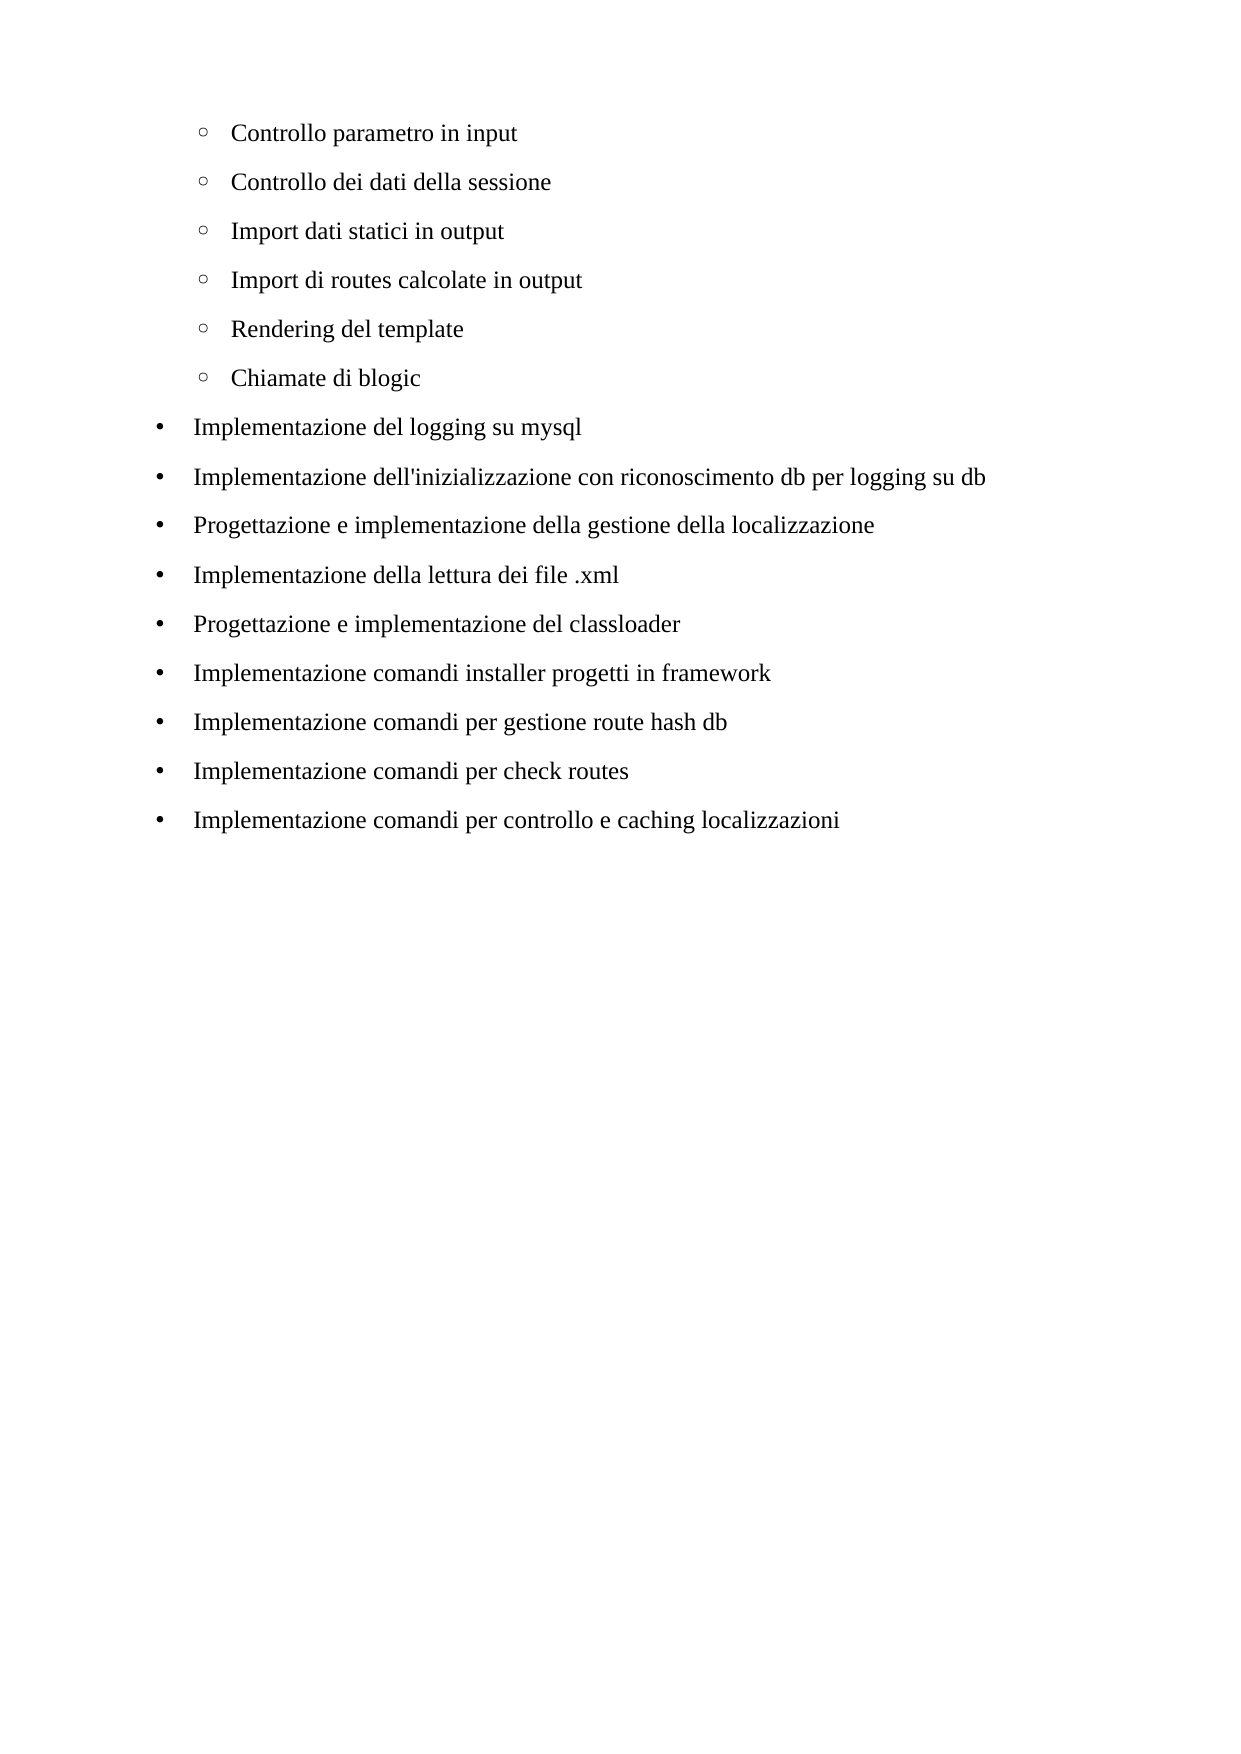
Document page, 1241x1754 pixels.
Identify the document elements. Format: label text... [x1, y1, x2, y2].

list Implementazione del logging su mysql [156, 412, 1122, 441]
list Implementazione comandi per controllo e caching localizzazioni [156, 805, 1122, 834]
list Implementazione della lettura dei file .xml [156, 560, 1122, 588]
list Implementazione comandi installer progetti in framework [156, 658, 1122, 687]
list Implementazione dell'inizializzazione con riconoscimento db per logging su db [156, 462, 1122, 490]
list Import dati statici in output [193, 216, 1122, 245]
list Chiamate di blogic [193, 363, 1122, 392]
list Implementazione comandi per gestione route hash db [156, 707, 1122, 736]
list Progettazione e implementazione del classloader [156, 609, 1122, 637]
list Implementazione comandi per check routes [156, 756, 1122, 785]
list Controllo parametro in input [193, 118, 1122, 147]
list Rendering del template [193, 314, 1122, 343]
list Import di routes calcolate in output [193, 265, 1122, 294]
list Controllo dei dati della sessione [193, 167, 1122, 196]
list Progettazione e implementazione della gestione della localizzazione [156, 511, 1122, 539]
